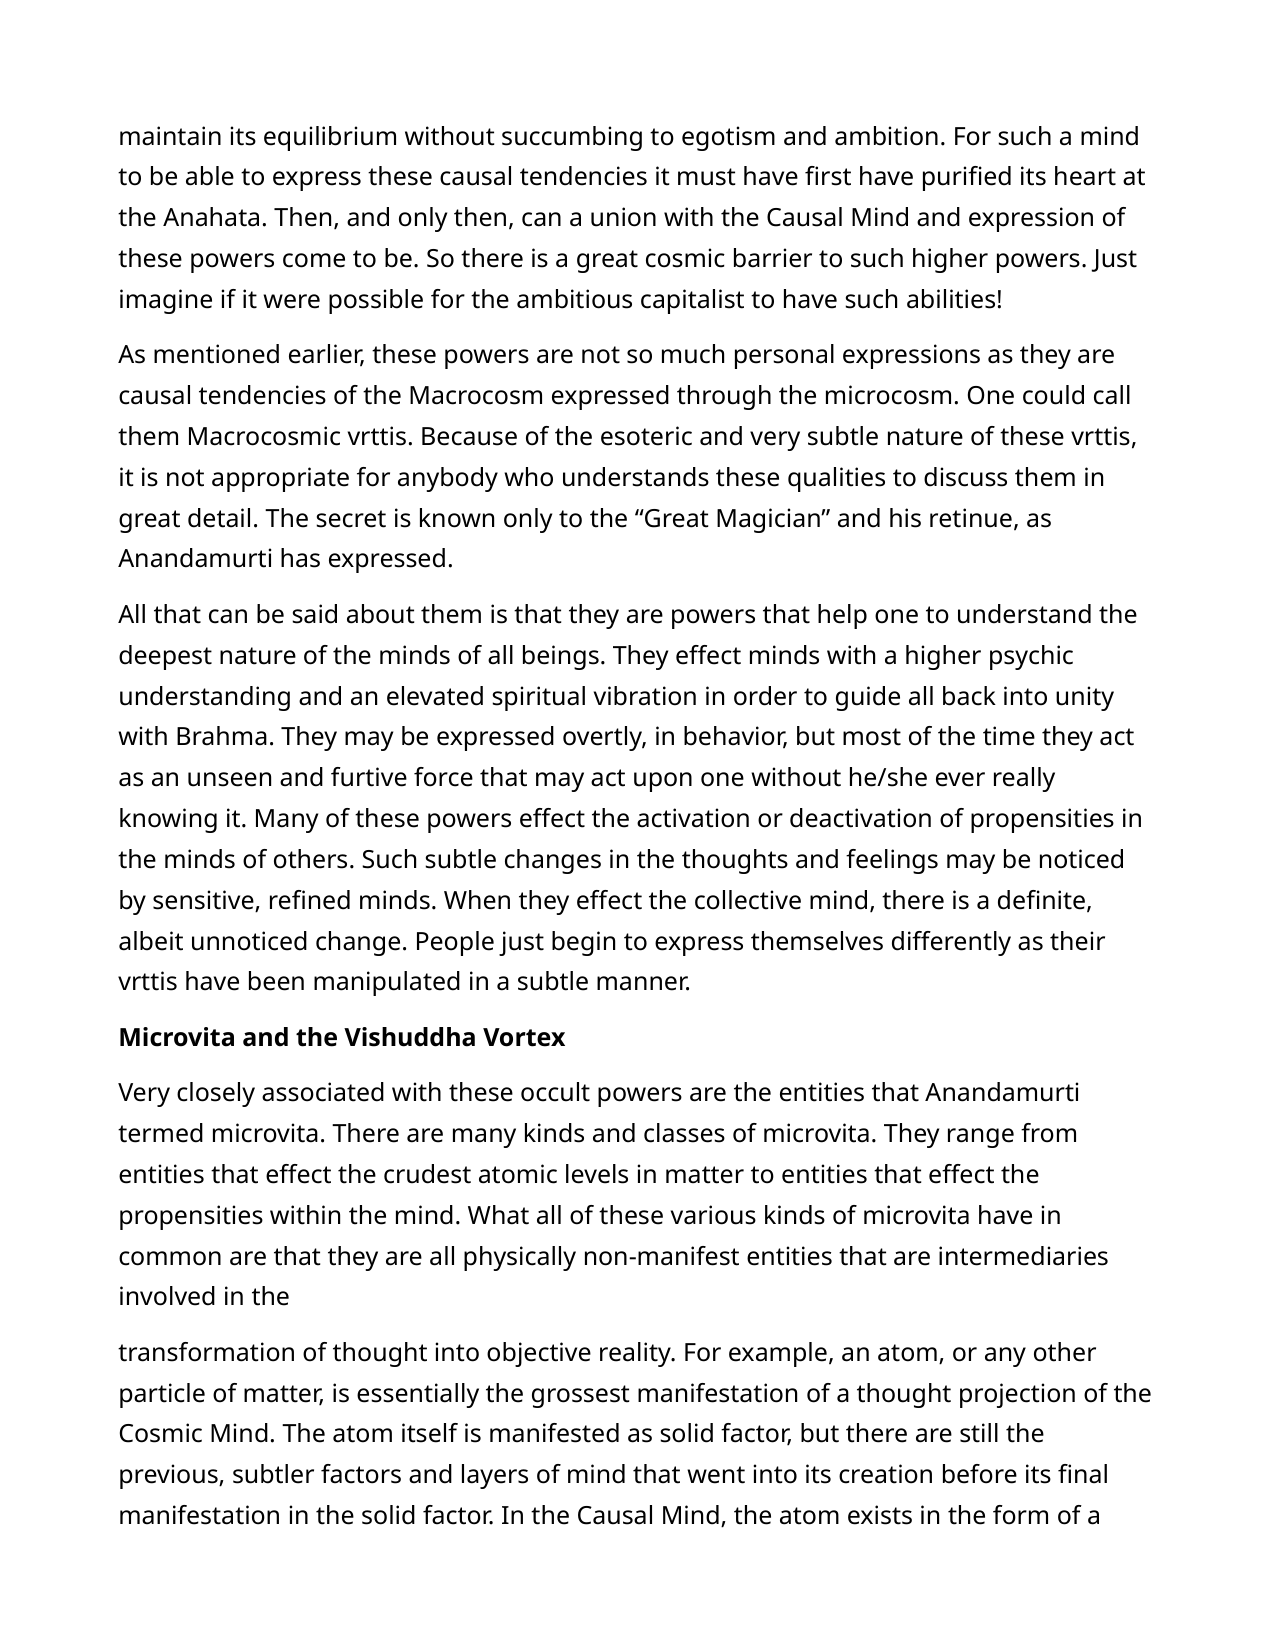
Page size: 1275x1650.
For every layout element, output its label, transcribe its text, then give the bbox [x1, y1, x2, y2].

text Very closely associated with these occult powers are the entities that Anandamurti termed microvita. There are many kinds and classes of microvita. They range from entities that effect the crudest atomic levels in matter to entities that effect the propensities within the mind. What all of these various kinds of microvita have in common are that they are all physically non-manifest entities that are intermediaries involved in the [118, 1075, 1157, 1313]
text As mentioned earlier, these powers are not so much personal expressions as they are causal tendencies of the Macrocosm expressed through the microcosm. One could call them Macrocosmic vrttis. Because of the esoteric and very subtle nature of these vrttis, it is not appropriate for anybody who understands these qualities to discuss them in great detail. The secret is known only to the “Great Magician” and his retinue, as Anandamurti has expressed. [118, 337, 1157, 575]
text transformation of thought into objective reality. For example, an atom, or any other particle of matter, is essentially the grossest manifestation of a thought projection of the Cosmic Mind. The atom itself is manifested as solid factor, but there are still the previous, subtler factors and layers of mind that went into its creation before its final manifestation in the solid factor. In the Causal Mind, the atom exists in the form of a [118, 1334, 1157, 1532]
text maintain its equilibrium without succumbing to egotism and ambition. For such a mind to be able to express these causal tendencies it must have first have purified its heart at the Anahata. Then, and only then, can a union with the Causal Mind and expression of these powers come to be. So there is a great cosmic barrier to such higher powers. Just imagine if it were possible for the ambitious capitalist to have such abilities! [118, 118, 1157, 316]
text All that can be said about them is that they are powers that help one to understand the deepest nature of the minds of all beings. They effect minds with a higher psychic understanding and an elevated spiritual vibration in order to guide all back into unity with Brahma. They may be expressed overtly, in behavior, but most of the time they act as an unseen and furtive force that may act upon one without he/she ever really knowing it. Many of these powers effect the activation or deactivation of propensities in the minds of others. Such subtle changes in the thoughts and feelings may be noticed by sensitive, refined minds. When they effect the collective mind, there is a definite, albeit unnoticed change. People just begin to express themselves differently as their vrttis have been manipulated in a subtle manner. [118, 596, 1157, 998]
text Microvita and the Vishuddha Vortex [118, 1019, 1157, 1053]
